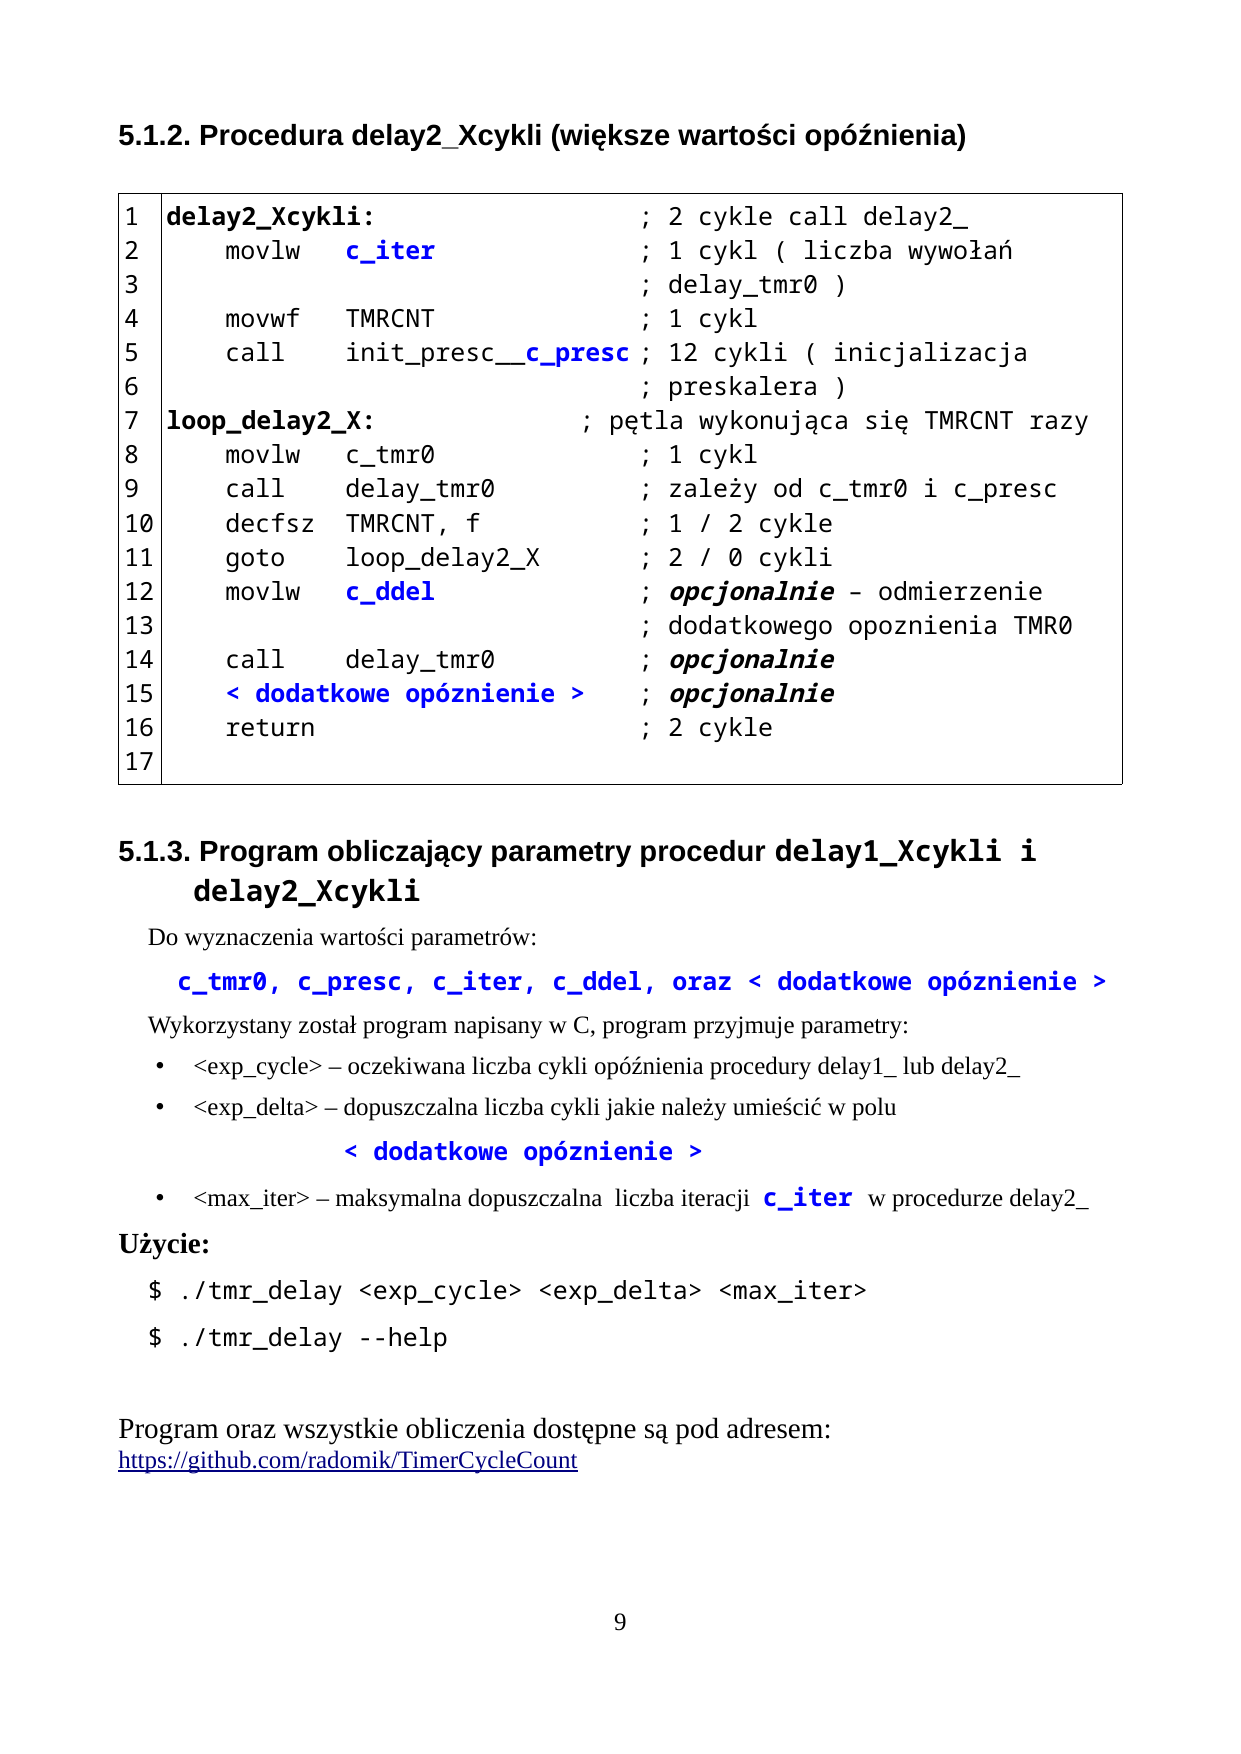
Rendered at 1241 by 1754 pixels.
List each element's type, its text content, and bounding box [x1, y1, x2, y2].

text Do wyznaczenia wartości parametrów: [118, 922, 1122, 951]
text $ ./tmr_delay --help [118, 1319, 1122, 1353]
text Program oraz wszystkie obliczenia dostępne są pod adresem: https://github.com/radomik/TimerCycleCount [118, 1412, 1122, 1474]
table_header delay2_Xcykli: ; 2 cykle call delay2_ movlw c_iter ; 1 cykl ( liczba wywołań ; delay_tmr0 ) movwf TMRCNT ; 1 cykl call init_presc__c_presc ; 12 cykli ( inicjalizacja ; preskalera ) loop_delay2_X: ; pętla wykonująca się TMRCNT razy movlw c_tmr0 ; 1 cykl call delay_tmr0 ; zależy od c_tmr0 i c_presc decfsz TMRCNT, f ; 1 / 2 cykle goto loop_delay2_X ; 2 / 0 cykli movlw c_ddel ; opcjonalnie – odmierzenie ; dodatkowego opoznienia TMR0 call delay_tmr0 ; opcjonalnie < dodatkowe opóznienie > ; opcjonalnie return ; 2 cykle [162, 194, 1122, 783]
text c_tmr0, c_presc, c_iter, c_ddel, oraz < dodatkowe opóznienie > [118, 963, 1122, 997]
list < dodatkowe opóznienie > [306, 1133, 1122, 1168]
subtitle 5.1.3. Program obliczający parametry procedur delay1_Xcykli i delay2_Xcykli [118, 830, 1122, 909]
list <exp_cycle> – oczekiwana liczba cykli opóźnienia procedury delay1_ lub delay2_ [156, 1051, 1122, 1080]
text Użycie: [118, 1227, 1122, 1260]
list <max_iter> – maksymalna dopuszczalna liczba iteracji c_iter w procedurze delay2_ [156, 1180, 1122, 1214]
list <exp_delta> – dopuszczalna liczba cykli jakie należy umieścić w polu [156, 1092, 1122, 1121]
text $ ./tmr_delay <exp_cycle> <exp_delta> <max_iter> [118, 1273, 1122, 1307]
subtitle 5.1.2. Procedura delay2_Xcykli (większe wartości opóźnienia) [118, 118, 1122, 152]
text Wykorzystany został program napisany w C, program przyjmuje parametry: [118, 1010, 1122, 1038]
table_header 1 2 3 4 5 6 7 8 9 10 11 12 13 14 15 16 17 [119, 194, 161, 783]
